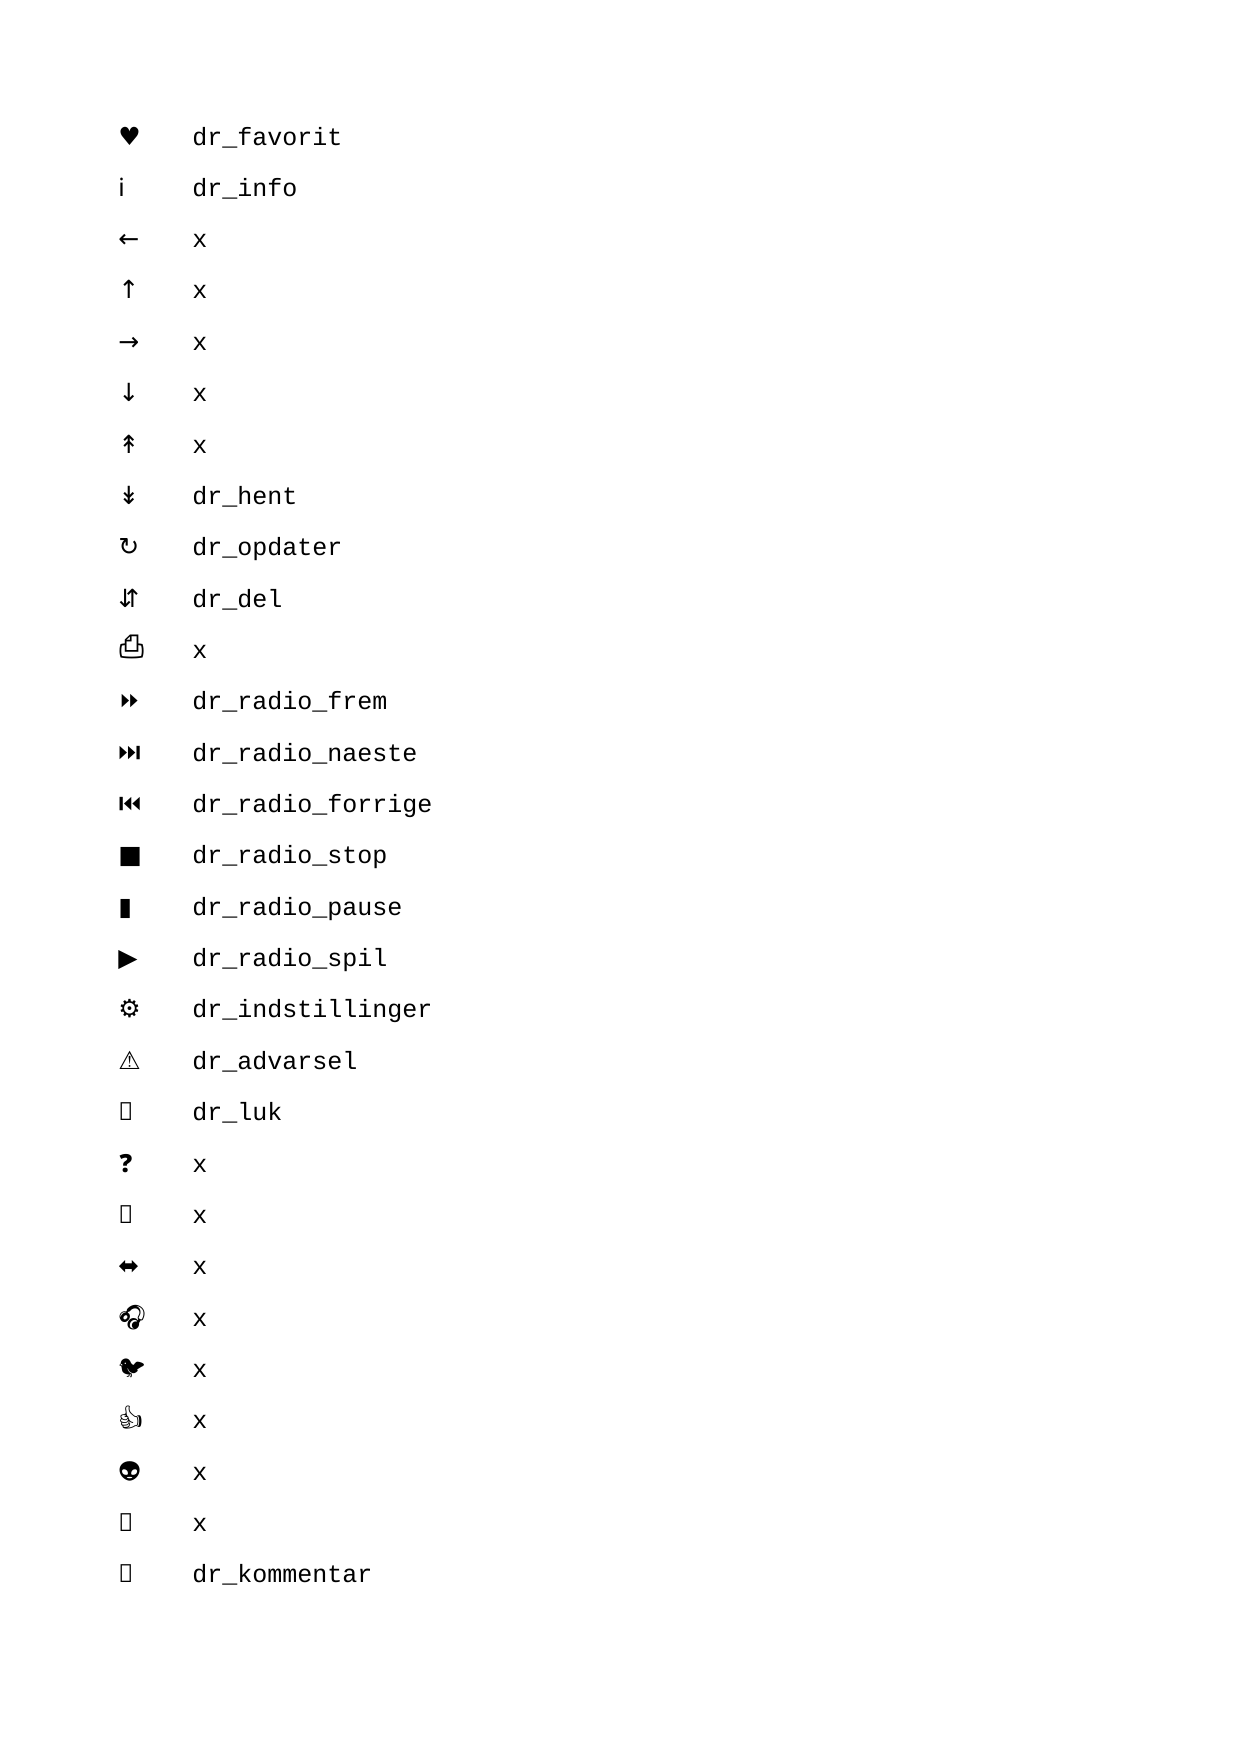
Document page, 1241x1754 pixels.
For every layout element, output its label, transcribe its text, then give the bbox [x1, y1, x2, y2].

text 💩 x [118, 1505, 1122, 1539]
text ← x [118, 221, 1122, 255]
text ↡ dr_hent [118, 478, 1122, 512]
text 🎧 x [118, 1299, 1122, 1333]
text ⎙ x [118, 632, 1122, 666]
text ↻ dr_opdater [118, 529, 1122, 563]
text ↟ x [118, 426, 1122, 461]
text ℹ dr_info [118, 169, 1122, 204]
text ⚙ dr_indstillinger [118, 991, 1122, 1025]
text ▮ dr_radio_pause [118, 888, 1122, 923]
text ⏩ dr_radio_frem [118, 683, 1122, 717]
text ▶ dr_radio_spil [118, 940, 1122, 974]
text → x [118, 323, 1122, 358]
text 👍 x [118, 1402, 1122, 1436]
text 👽 x [118, 1453, 1122, 1488]
text ■ dr_radio_stop [118, 837, 1122, 871]
text ➕ x [118, 1197, 1122, 1231]
text ↑ x [118, 272, 1122, 306]
text ⬌ x [118, 1248, 1122, 1282]
text ❌ dr_luk [118, 1094, 1122, 1128]
text ⏮ dr_radio_forrige [118, 786, 1122, 820]
text ❓ x [118, 1145, 1122, 1179]
text ⇵ dr_del [118, 580, 1122, 614]
text ⚠ dr_advarsel [118, 1042, 1122, 1077]
text ↓ x [118, 375, 1122, 409]
text 💬 dr_kommentar [118, 1556, 1122, 1590]
text ⏭ dr_radio_naeste [118, 734, 1122, 769]
text 🐦 x [118, 1351, 1122, 1385]
text ♥ dr_favorit [118, 118, 1122, 152]
